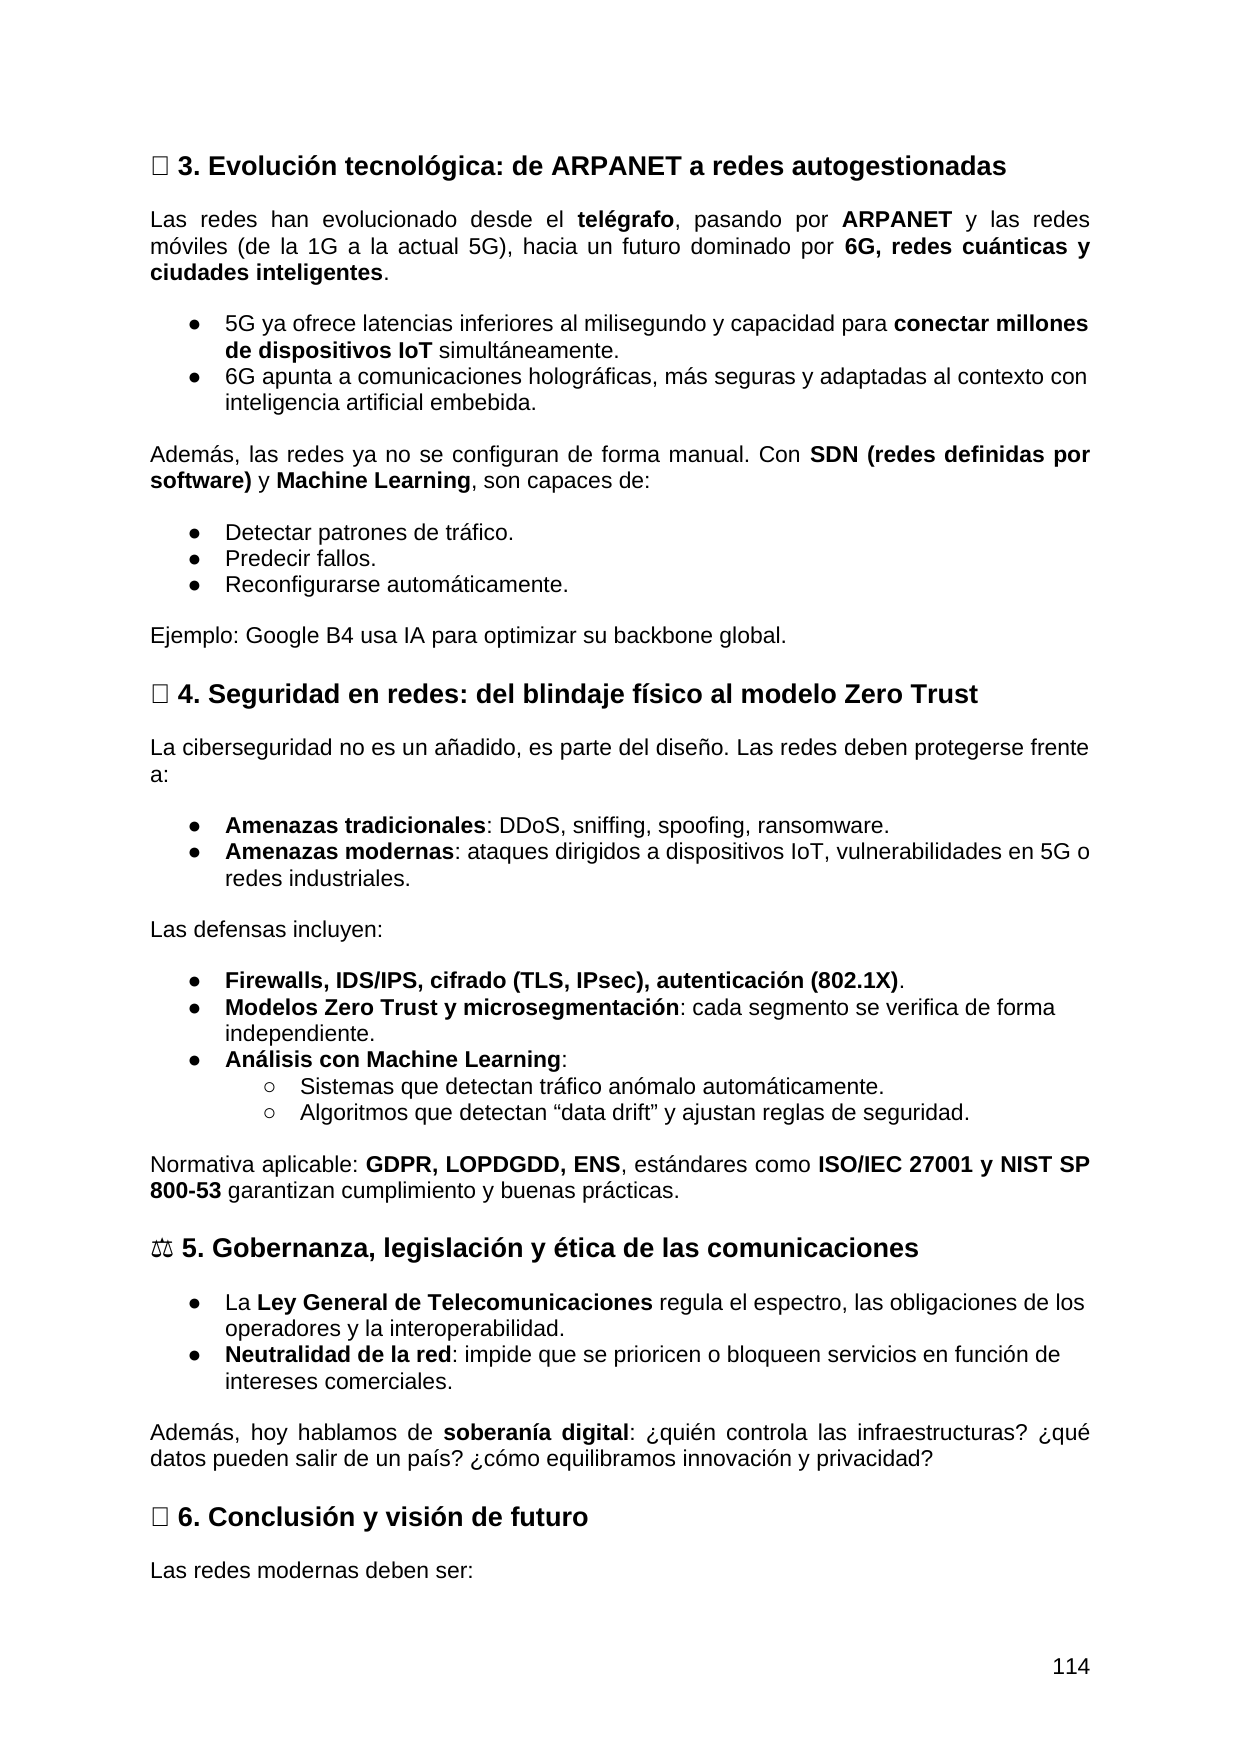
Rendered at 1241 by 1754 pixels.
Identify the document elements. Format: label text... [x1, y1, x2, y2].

text Además, las redes ya no se configuran de forma manual. Con SDN (redes definidas por software) y Machine Learning, son capaces de: [150, 441, 1090, 493]
list 5G ya ofrece latencias inferiores al milisegundo y capacidad para conectar millones de dispositivos IoT simultáneamente. [187, 310, 1090, 363]
text Las redes modernas deben ser: [150, 1557, 1090, 1583]
list Amenazas tradicionales: DDoS, sniffing, spoofing, ransomware. [187, 812, 1090, 838]
list Detectar patrones de tráfico. [187, 518, 1090, 545]
subtitle 📜 3. Evolución tecnológica: de ARPANET a redes autogestionadas [150, 150, 1090, 181]
list La Ley General de Telecomunicaciones regula el espectro, las obligaciones de los operadores y la interoperabilidad. [187, 1289, 1090, 1341]
list 6G apunta a comunicaciones holográficas, más seguras y adaptadas al contexto con inteligencia artificial embebida. [187, 363, 1090, 416]
subtitle 🔐 4. Seguridad en redes: del blindaje físico al modelo Zero Trust [150, 678, 1090, 709]
list Sistemas que detectan tráfico anómalo automáticamente. [262, 1073, 1090, 1099]
text Normativa aplicable: GDPR, LOPDGDD, ENS, estándares como ISO/IEC 27001 y NIST SP 800-53 garantizan cumplimiento y buenas prácticas. [150, 1151, 1090, 1203]
text Las redes han evolucionado desde el telégrafo, pasando por ARPANET y las redes móviles (de la 1G a la actual 5G), hacia un futuro dominado por 6G, redes cuánticas y ciudades inteligentes. [150, 206, 1090, 285]
text La ciberseguridad no es un añadido, es parte del diseño. Las redes deben protegerse frente a: [150, 734, 1090, 787]
list Amenazas modernas: ataques dirigidos a dispositivos IoT, vulnerabilidades en 5G o redes industriales. [187, 838, 1090, 891]
list Neutralidad de la red: impide que se prioricen o bloqueen servicios en función de intereses comerciales. [187, 1341, 1090, 1394]
list Análisis con Machine Learning: [187, 1046, 1090, 1073]
list Algoritmos que detectan “data drift” y ajustan reglas de seguridad. [262, 1099, 1090, 1126]
list Firewalls, IDS/IPS, cifrado (TLS, IPsec), autenticación (802.1X). [187, 967, 1090, 994]
text Ejemplo: Google B4 usa IA para optimizar su backbone global. [150, 622, 1090, 649]
list Predecir fallos. [187, 545, 1090, 571]
text Las defensas incluyen: [150, 916, 1090, 942]
subtitle ⚖️ 5. Gobernanza, legislación y ética de las comunicaciones [150, 1232, 1090, 1264]
list Reconfigurarse automáticamente. [187, 571, 1090, 597]
subtitle 🚀 6. Conclusión y visión de futuro [150, 1501, 1090, 1532]
text Además, hoy hablamos de soberanía digital: ¿quién controla las infraestructuras? ¿qué datos pueden salir de un país? ¿cómo equilibramos innovación y privacidad? [150, 1419, 1090, 1472]
list Modelos Zero Trust y microsegmentación: cada segmento se verifica de forma independiente. [187, 994, 1090, 1046]
